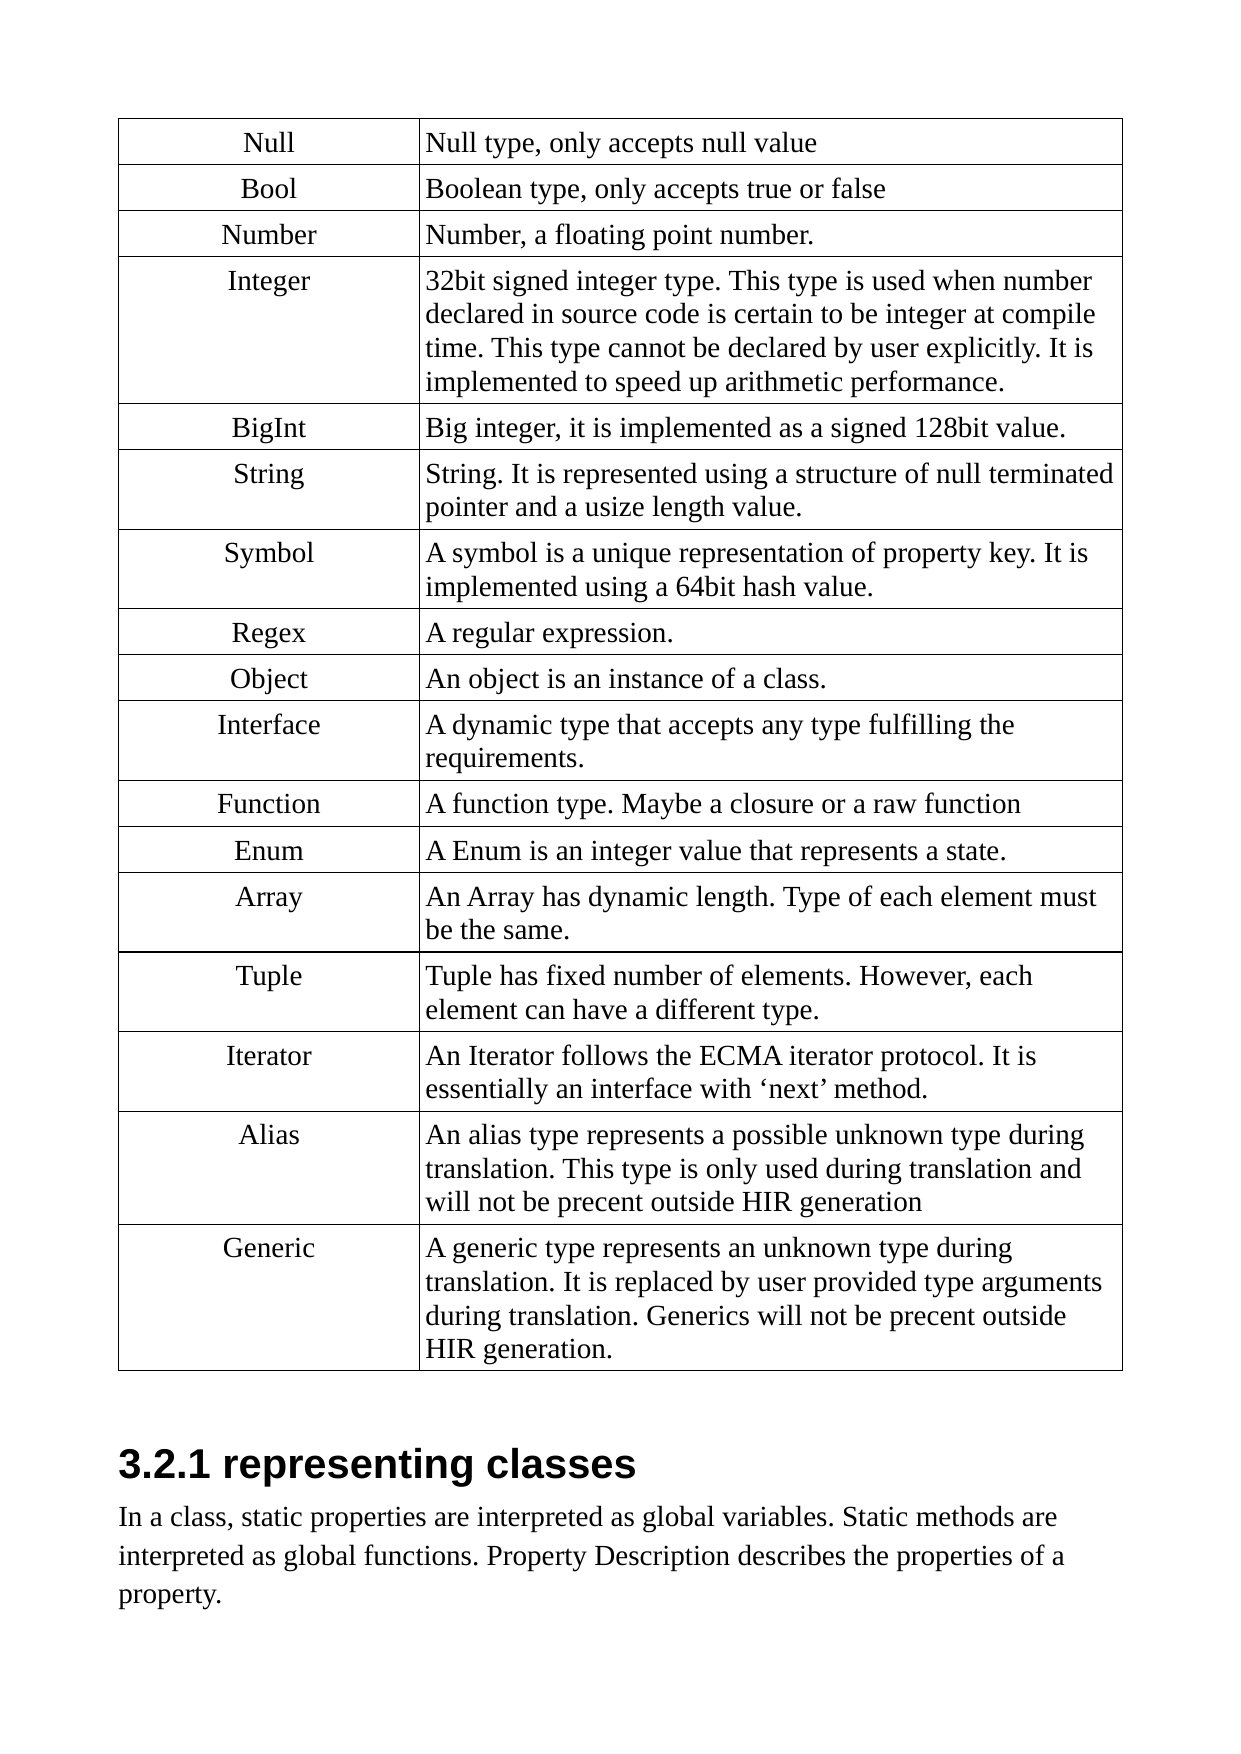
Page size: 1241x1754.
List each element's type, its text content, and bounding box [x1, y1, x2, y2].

subtitle 3.2.1 representing classes [118, 1439, 1122, 1487]
table_cell A regular expression. [420, 609, 1122, 654]
table_cell An Iterator follows the ECMA iterator protocol. It is essentially an interface with ‘next’ method. [420, 1032, 1122, 1111]
table_cell String [119, 450, 419, 528]
table_cell A generic type represents an unknown type during translation. It is replaced by user provided type arguments during translation. Generics will not be precent outside HIR generation. [420, 1225, 1122, 1370]
table_cell Big integer, it is implemented as a signed 128bit value. [420, 404, 1122, 449]
table_cell Generic [119, 1225, 419, 1370]
text In a class, static properties are interpreted as global variables. Static methods are interpreted as global functions. Property Description describes the properties of a property. [118, 1499, 1122, 1610]
table_cell Function [119, 781, 419, 826]
table_cell Number [119, 211, 419, 256]
table_cell Regex [119, 609, 419, 654]
table_cell Integer [119, 257, 419, 403]
table_cell String. It is represented using a structure of null terminated pointer and a usize length value. [420, 450, 1122, 528]
table_cell 32bit signed integer type. This type is used when number declared in source code is certain to be integer at compile time. This type cannot be declared by user explicitly. It is implemented to speed up arithmetic performance. [420, 257, 1122, 403]
table_cell Iterator [119, 1032, 419, 1111]
table_cell A Enum is an integer value that represents a state. [420, 827, 1122, 872]
table_cell Bool [119, 165, 419, 210]
table_cell A symbol is a unique representation of property key. It is implemented using a 64bit hash value. [420, 530, 1122, 608]
table_cell Tuple has fixed number of elements. However, each element can have a different type. [420, 953, 1122, 1031]
table_cell Tuple [119, 953, 419, 1031]
table_cell An Array has dynamic length. Type of each element must be the same. [420, 873, 1122, 951]
table_cell BigInt [119, 404, 419, 449]
table_cell Symbol [119, 530, 419, 608]
table_cell Object [119, 655, 419, 700]
table_cell An object is an instance of a class. [420, 655, 1122, 700]
table_cell A dynamic type that accepts any type fulfilling the requirements. [420, 701, 1122, 780]
table_cell Array [119, 873, 419, 951]
table_cell Alias [119, 1112, 419, 1224]
table_cell Null type, only accepts null value [420, 119, 1122, 164]
table_cell Null [119, 119, 419, 164]
table_cell Interface [119, 701, 419, 780]
table_cell Enum [119, 827, 419, 872]
table_cell An alias type represents a possible unknown type during translation. This type is only used during translation and will not be precent outside HIR generation [420, 1112, 1122, 1224]
table_cell A function type. Maybe a closure or a raw function [420, 781, 1122, 826]
table_cell Number, a floating point number. [420, 211, 1122, 256]
table_cell Boolean type, only accepts true or false [420, 165, 1122, 210]
